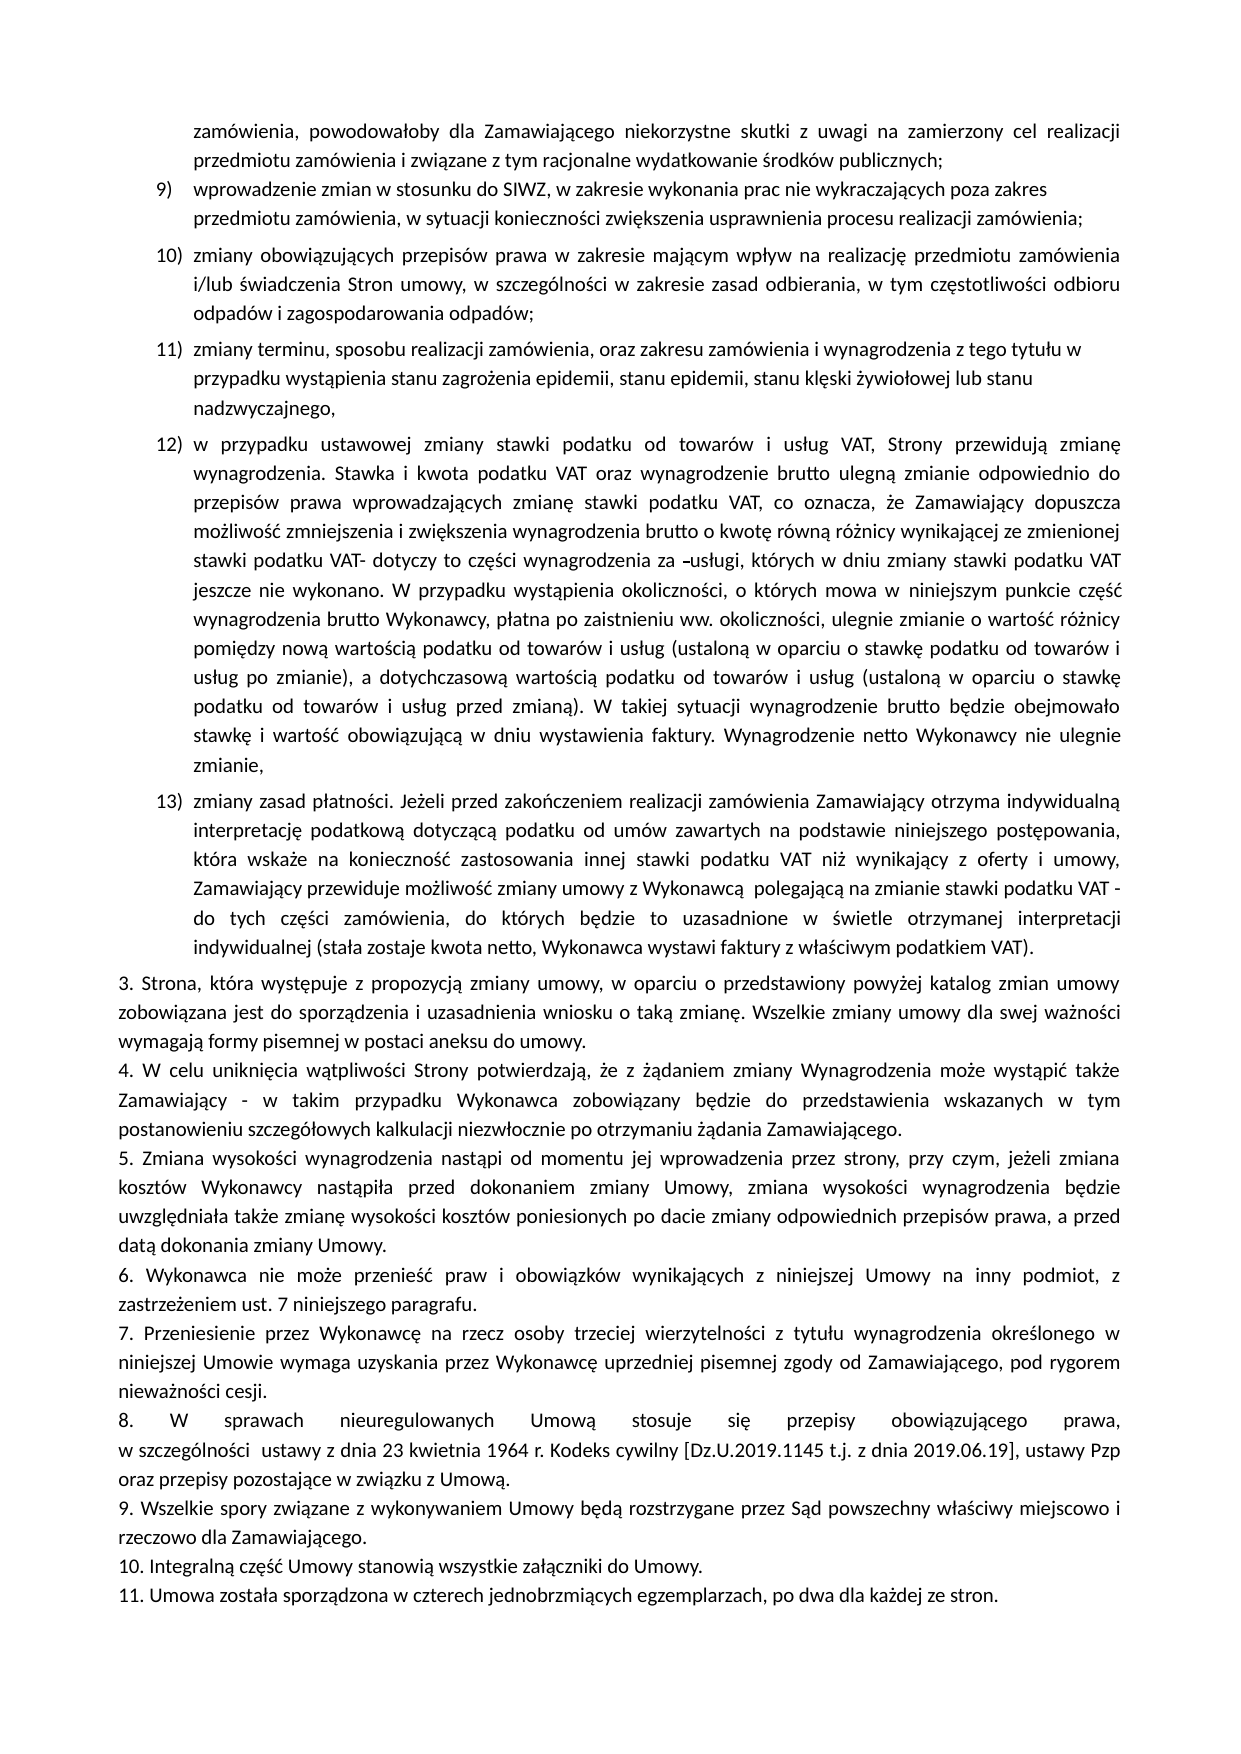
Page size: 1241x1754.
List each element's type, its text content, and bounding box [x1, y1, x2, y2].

text 4. W celu uniknięcia wątpliwości Strony potwierdzają, że z żądaniem zmiany Wynagrodzenia może wystąpić także Zamawiający - w takim przypadku Wykonawca zobowiązany będzie do przedstawienia wskazanych w tym postanowieniu szczegółowych kalkulacji niezwłocznie po otrzymaniu żądania Zamawiającego. [118, 1058, 1122, 1141]
text 10. Integralną część Umowy stanowią wszystkie załączniki do Umowy. [118, 1553, 1122, 1579]
list zmiany zasad płatności. Jeżeli przed zakończeniem realizacji zamówienia Zamawiający otrzyma indywidualną interpretację podatkową dotyczącą podatku od umów zawartych na podstawie niniejszego postępowania, która wskaże na konieczność zastosowania innej stawki podatku VAT niż wynikający z oferty i umowy, Zamawiający przewiduje możliwość zmiany umowy z Wykonawcą polegającą na zmianie stawki podatku VAT - do tych części zamówienia, do których będzie to uzasadnione w świetle otrzymanej interpretacji indywidualnej (stała zostaje kwota netto, Wykonawca wystawi faktury z właściwym podatkiem VAT). [156, 788, 1122, 959]
text 7. Przeniesienie przez Wykonawcę na rzecz osoby trzeciej wierzytelności z tytułu wynagrodzenia określonego w niniejszej Umowie wymaga uzyskania przez Wykonawcę uprzedniej pisemnej zgody od Zamawiającego, pod rygorem nieważności cesji. [118, 1320, 1122, 1404]
list zamówienia, powodowałoby dla Zamawiającego niekorzystne skutki z uwagi na zamierzony cel realizacji przedmiotu zamówienia i związane z tym racjonalne wydatkowanie środków publicznych; [156, 118, 1122, 173]
text 3. Strona, która występuje z propozycją zmiany umowy, w oparciu o przedstawiony powyżej katalog zmian umowy zobowiązana jest do sporządzenia i uzasadnienia wniosku o taką zmianę. Wszelkie zmiany umowy dla swej ważności wymagają formy pisemnej w postaci aneksu do umowy. [118, 970, 1122, 1054]
list zmiany obowiązujących przepisów prawa w zakresie mającym wpływ na realizację przedmiotu zamówienia i/lub świadczenia Stron umowy, w szczególności w zakresie zasad odbierania, w tym częstotliwości odbioru odpadów i zagospodarowania odpadów; [156, 242, 1122, 326]
list w przypadku ustawowej zmiany stawki podatku od towarów i usług VAT, Strony przewidują zmianę wynagrodzenia. Stawka i kwota podatku VAT oraz wynagrodzenie brutto ulegną zmianie odpowiednio do przepisów prawa wprowadzających zmianę stawki podatku VAT, co oznacza, że Zamawiający dopuszcza możliwość zmniejszenia i zwiększenia wynagrodzenia brutto o kwotę równą różnicy wynikającej ze zmienionej stawki podatku VAT- dotyczy to części wynagrodzenia za usługi, których w dniu zmiany stawki podatku VAT jeszcze nie wykonano. W przypadku wystąpienia okoliczności, o których mowa w niniejszym punkcie część wynagrodzenia brutto Wykonawcy, płatna po zaistnieniu ww. okoliczności, ulegnie zmianie o wartość różnicy pomiędzy nową wartością podatku od towarów i usług (ustaloną w oparciu o stawkę podatku od towarów i usług po zmianie), a dotychczasową wartością podatku od towarów i usług (ustaloną w oparciu o stawkę podatku od towarów i usług przed zmianą). W takiej sytuacji wynagrodzenie brutto będzie obejmowało stawkę i wartość obowiązującą w dniu wystawienia faktury. Wynagrodzenie netto Wykonawcy nie ulegnie zmianie, [156, 431, 1122, 777]
text 6. Wykonawca nie może przenieść praw i obowiązków wynikających z niniejszej Umowy na inny podmiot, z zastrzeżeniem ust. 7 niniejszego paragrafu. [118, 1262, 1122, 1316]
text 5. Zmiana wysokości wynagrodzenia nastąpi od momentu jej wprowadzenia przez strony, przy czym, jeżeli zmiana kosztów Wykonawcy nastąpiła przed dokonaniem zmiany Umowy, zmiana wysokości wynagrodzenia będzie uwzględniała także zmianę wysokości kosztów poniesionych po dacie zmiany odpowiednich przepisów prawa, a przed datą dokonania zmiany Umowy. [118, 1145, 1122, 1258]
list wprowadzenie zmian w stosunku do SIWZ, w zakresie wykonania prac nie wykraczających poza zakres przedmiotu zamówienia, w sytuacji konieczności zwiększenia usprawnienia procesu realizacji zamówienia; [156, 176, 1122, 231]
text 8. W sprawach nieuregulowanych Umową stosuje się przepisy obowiązującego prawa, w szczególności ustawy z dnia 23 kwietnia 1964 r. Kodeks cywilny [Dz.U.2019.1145 t.j. z dnia 2019.06.19], ustawy Pzp oraz przepisy pozostające w związku z Umową. [118, 1408, 1122, 1491]
text 9. Wszelkie spory związane z wykonywaniem Umowy będą rozstrzygane przez Sąd powszechny właściwy miejscowo i rzeczowo dla Zamawiającego. [118, 1495, 1122, 1550]
list zmiany terminu, sposobu realizacji zamówienia, oraz zakresu zamówienia i wynagrodzenia z tego tytułu w przypadku wystąpienia stanu zagrożenia epidemii, stanu epidemii, stanu klęski żywiołowej lub stanu nadzwyczajnego, [156, 336, 1122, 420]
text 11. Umowa została sporządzona w czterech jednobrzmiących egzemplarzach, po dwa dla każdej ze stron. [118, 1583, 1122, 1608]
